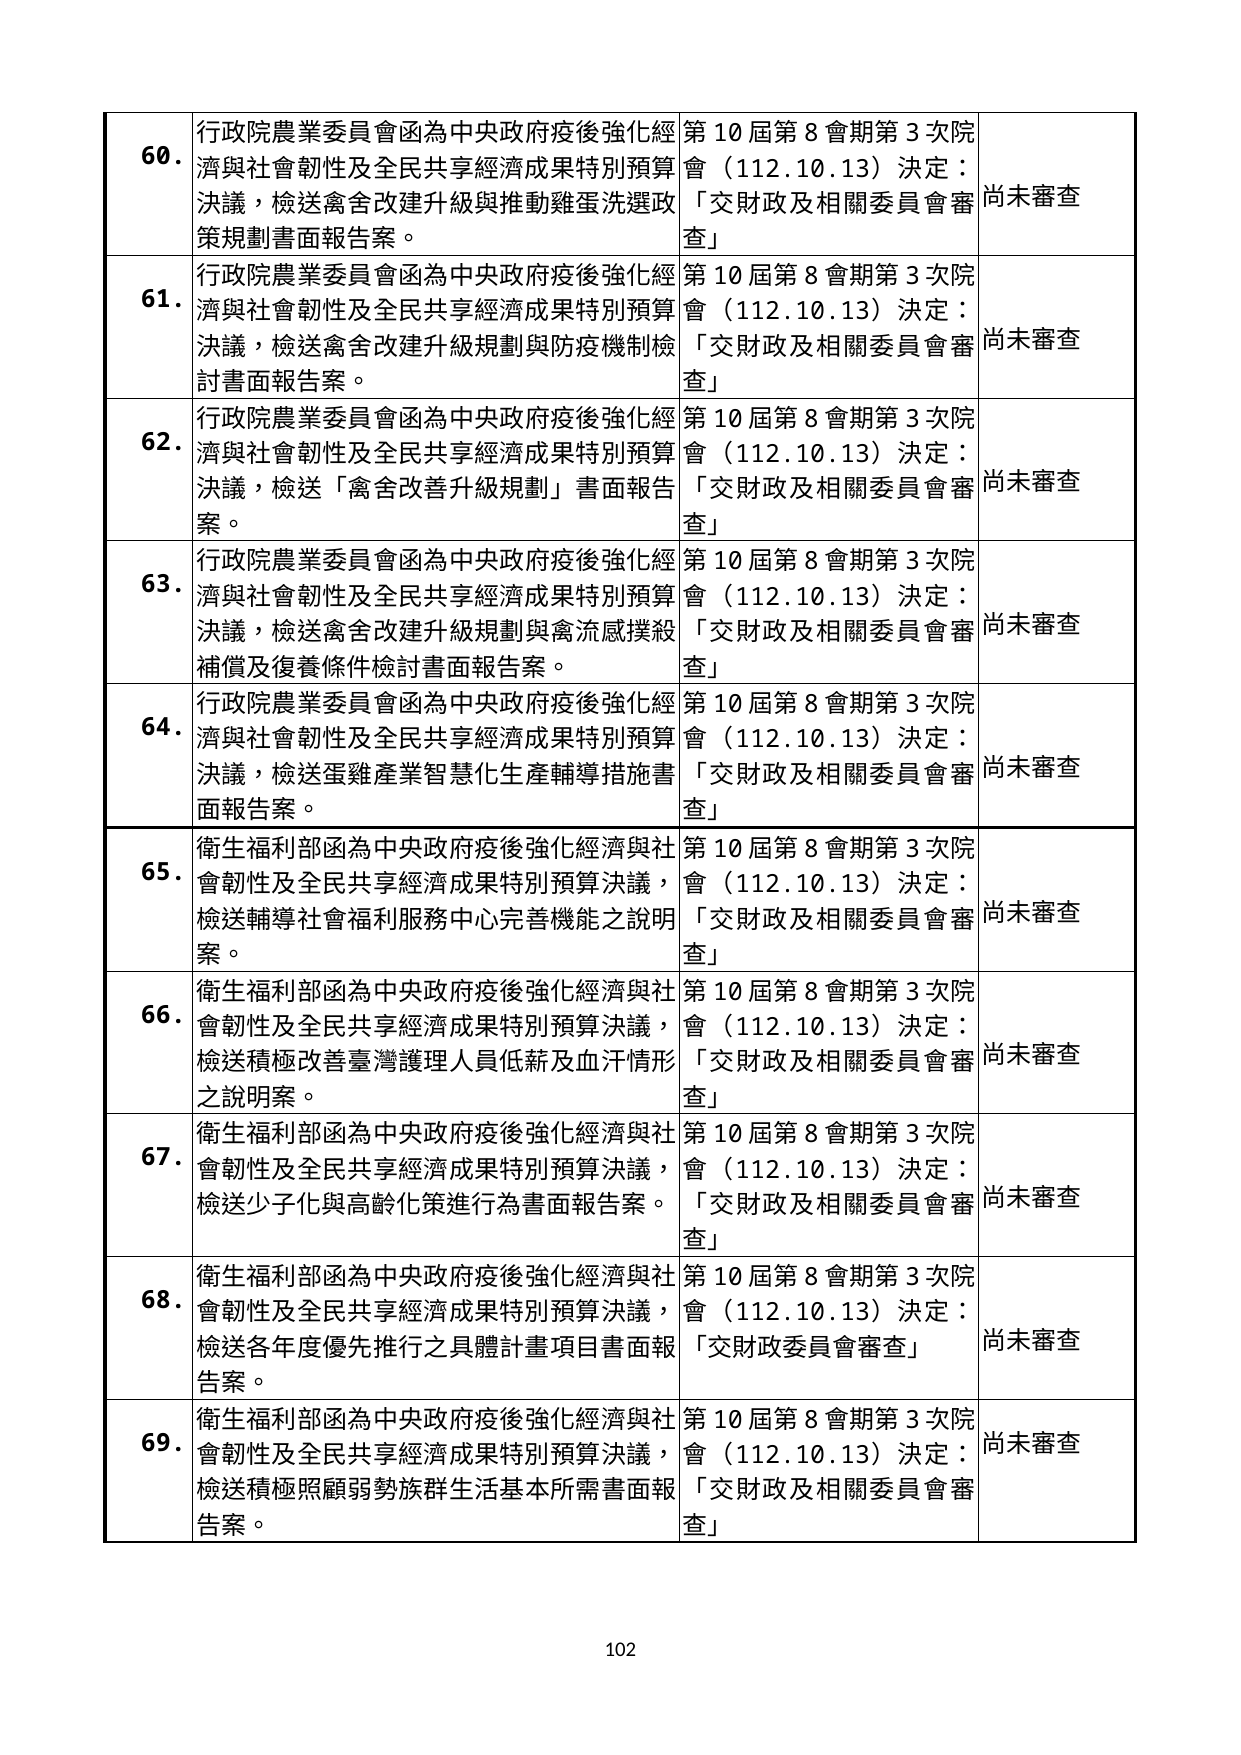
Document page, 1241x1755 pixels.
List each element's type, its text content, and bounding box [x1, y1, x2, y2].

table_cell 第10屆第8會期第3次院會（112.10.13）決定：「交財政及相關委員會審查」 [680, 1114, 978, 1256]
table_cell [107, 256, 192, 398]
table_cell 第10屆第8會期第3次院會（112.10.13）決定：「交財政及相關委員會審查」 [680, 972, 978, 1113]
table_cell [107, 1257, 192, 1399]
table_cell 行政院農業委員會函為中央政府疫後強化經濟與社會韌性及全民共享經濟成果特別預算決議，檢送蛋雞產業智慧化生產輔導措施書面報告案。 [193, 684, 679, 826]
table_cell 第10屆第8會期第3次院會（112.10.13）決定：「交財政及相關委員會審查」 [680, 829, 978, 971]
table_cell 第10屆第8會期第3次院會（112.10.13）決定：「交財政及相關委員會審查」 [680, 399, 978, 540]
table_cell 尚未審查 [979, 541, 1134, 683]
table_cell 行政院農業委員會函為中央政府疫後強化經濟與社會韌性及全民共享經濟成果特別預算決議，檢送「禽舍改善升級規劃」書面報告案。 [193, 399, 679, 540]
table_cell 衛生福利部函為中央政府疫後強化經濟與社會韌性及全民共享經濟成果特別預算決議，檢送輔導社會福利服務中心完善機能之說明案。 [193, 829, 679, 971]
table_cell 行政院農業委員會函為中央政府疫後強化經濟與社會韌性及全民共享經濟成果特別預算決議，檢送禽舍改建升級規劃與禽流感撲殺補償及復養條件檢討書面報告案。 [193, 541, 679, 683]
table_cell [107, 113, 192, 255]
table_cell 尚未審查 [979, 256, 1134, 398]
table_cell 第10屆第8會期第3次院會（112.10.13）決定：「交財政及相關委員會審查」 [680, 1400, 978, 1541]
table_cell 行政院農業委員會函為中央政府疫後強化經濟與社會韌性及全民共享經濟成果特別預算決議，檢送禽舍改建升級與推動雞蛋洗選政策規劃書面報告案。 [193, 113, 679, 255]
table_cell 尚未審查 [979, 113, 1134, 255]
table_cell [107, 829, 192, 971]
table_cell 衛生福利部函為中央政府疫後強化經濟與社會韌性及全民共享經濟成果特別預算決議，檢送各年度優先推行之具體計畫項目書面報告案。 [193, 1257, 679, 1399]
table_cell 衛生福利部函為中央政府疫後強化經濟與社會韌性及全民共享經濟成果特別預算決議，檢送少子化與高齡化策進行為書面報告案。 [193, 1114, 679, 1256]
table_cell 尚未審查 [979, 399, 1134, 540]
table_cell 尚未審查 [979, 684, 1134, 826]
table_cell 第10屆第8會期第3次院會（112.10.13）決定：「交財政及相關委員會審查」 [680, 541, 978, 683]
table_cell [107, 972, 192, 1113]
table_cell 第10屆第8會期第3次院會（112.10.13）決定：「交財政委員會審查」 [680, 1257, 978, 1399]
table_cell 衛生福利部函為中央政府疫後強化經濟與社會韌性及全民共享經濟成果特別預算決議，檢送積極改善臺灣護理人員低薪及血汗情形之說明案。 [193, 972, 679, 1113]
table_cell 第10屆第8會期第3次院會（112.10.13）決定：「交財政及相關委員會審查」 [680, 113, 978, 255]
table_cell 尚未審查 [979, 829, 1134, 971]
table_cell 尚未審查 [979, 1400, 1134, 1541]
table_cell [107, 399, 192, 540]
table_cell [107, 1400, 192, 1541]
table_cell 第10屆第8會期第3次院會（112.10.13）決定：「交財政及相關委員會審查」 [680, 256, 978, 398]
table_cell 尚未審查 [979, 972, 1134, 1113]
table_cell [107, 541, 192, 683]
table_cell [107, 684, 192, 826]
table_cell [107, 1114, 192, 1256]
table_cell 行政院農業委員會函為中央政府疫後強化經濟與社會韌性及全民共享經濟成果特別預算決議，檢送禽舍改建升級規劃與防疫機制檢討書面報告案。 [193, 256, 679, 398]
table_cell 第10屆第8會期第3次院會（112.10.13）決定：「交財政及相關委員會審查」 [680, 684, 978, 826]
table_cell 衛生福利部函為中央政府疫後強化經濟與社會韌性及全民共享經濟成果特別預算決議，檢送積極照顧弱勢族群生活基本所需書面報告案。 [193, 1400, 679, 1541]
table_cell 尚未審查 [979, 1257, 1134, 1399]
table_cell 尚未審查 [979, 1114, 1134, 1256]
